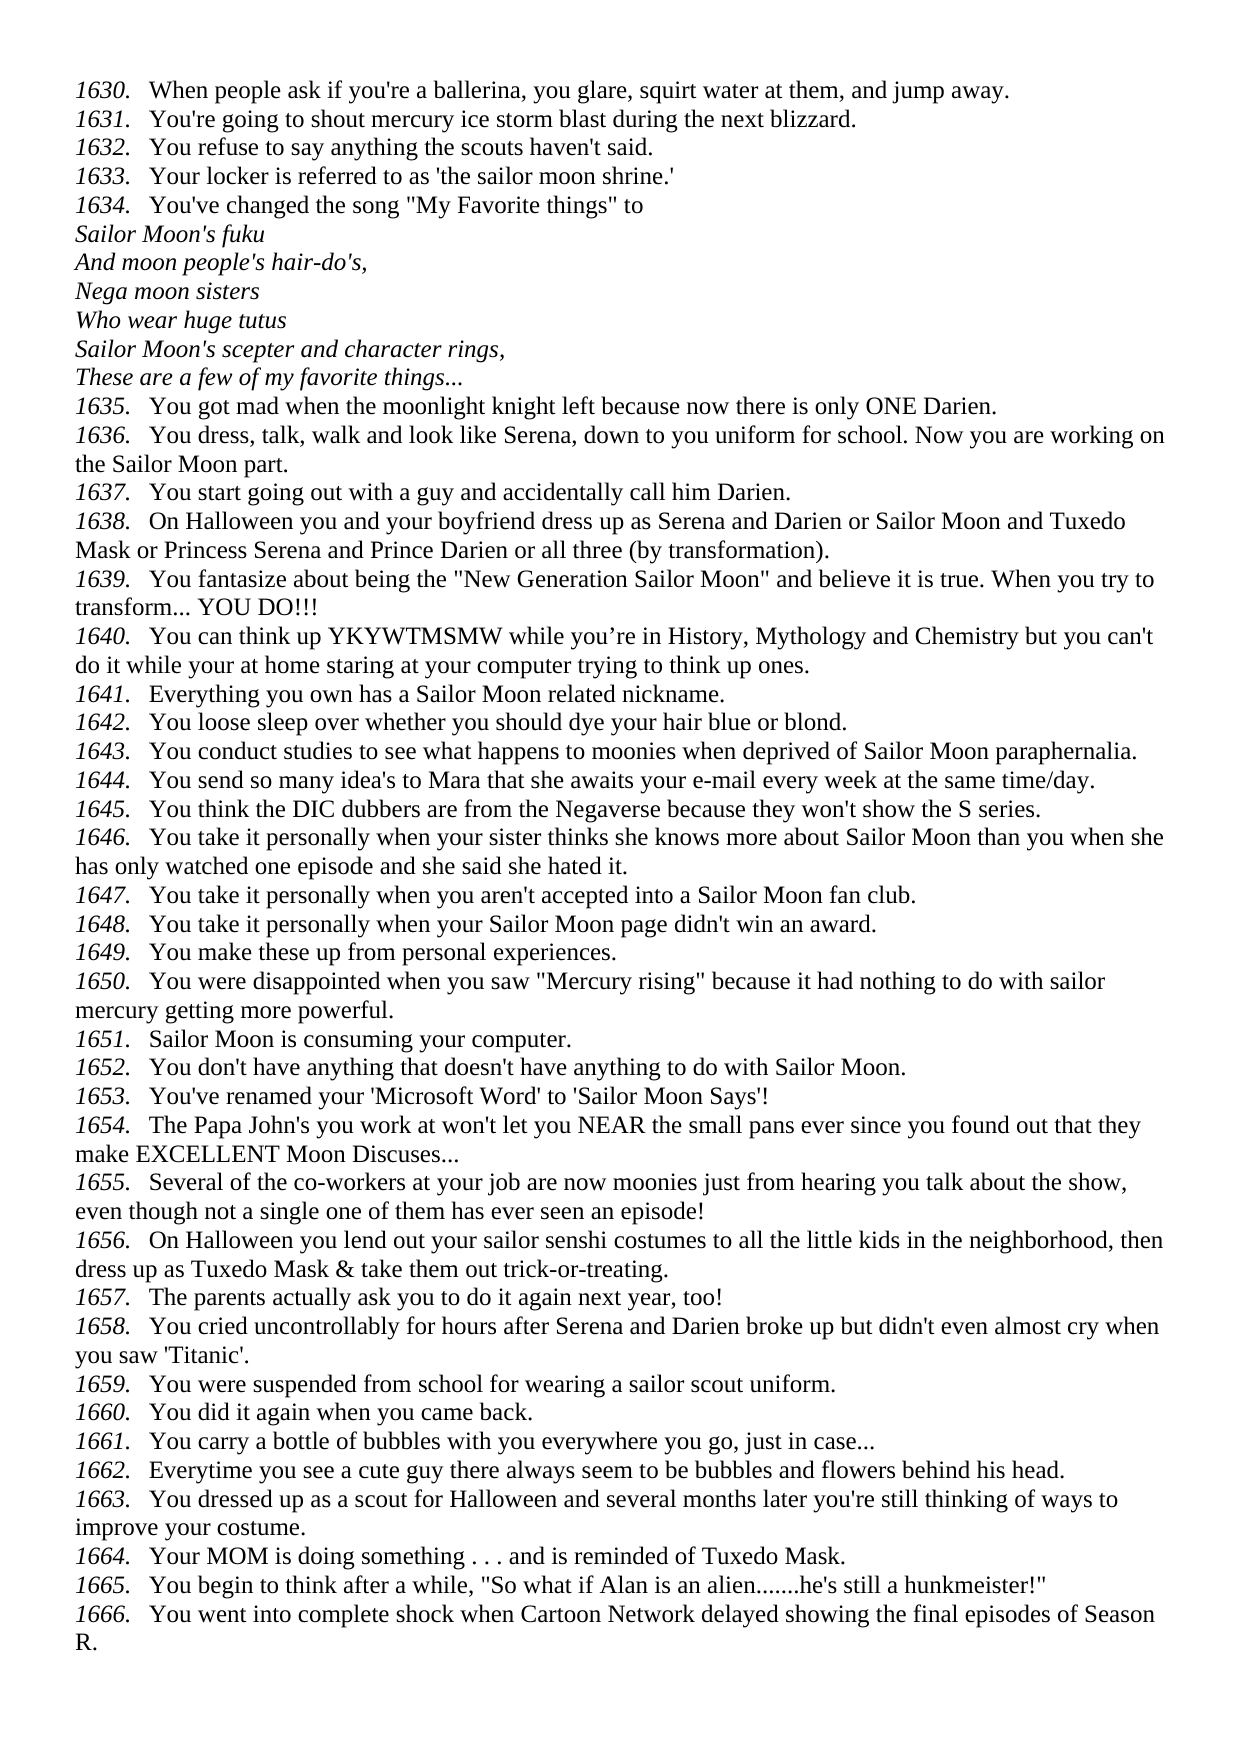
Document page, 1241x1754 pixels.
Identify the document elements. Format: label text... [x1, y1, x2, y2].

list You dress, talk, walk and look like Serena, down to you uniform for school. Now you are working on the Sailor Moon part. [75, 420, 1165, 477]
list Several of the co-workers at your job are now moonies just from hearing you talk about the show, even though not a single one of them has ever seen an episode! [75, 1167, 1165, 1225]
list You take it personally when your Sailor Moon page didn't win an award. [75, 909, 1165, 937]
list You cried uncontrollably for hours after Serena and Darien broke up but didn't even almost cry when you saw 'Titanic'. [75, 1311, 1165, 1369]
list You make these up from personal experiences. [75, 937, 1165, 966]
list You were disappointed when you saw "Mercury rising" because it had nothing to do with sailor mercury getting more powerful. [75, 966, 1165, 1024]
list On Halloween you lend out your sailor senshi costumes to all the little kids in the neighborhood, then dress up as Tuxedo Mask & take them out trick-or-treating. [75, 1225, 1165, 1282]
list You start going out with a guy and accidentally call him Darien. [75, 477, 1165, 506]
list Everything you own has a Sailor Moon related nickname. [75, 679, 1165, 707]
list You did it again when you came back. [75, 1397, 1165, 1426]
list The Papa John's you work at won't let you NEAR the small pans ever since you found out that they make EXCELLENT Moon Discuses... [75, 1110, 1165, 1167]
list You take it personally when you aren't accepted into a Sailor Moon fan club. [75, 880, 1165, 909]
list You carry a bottle of bubbles with you everywhere you go, just in case... [75, 1426, 1165, 1455]
list When people ask if you're a ballerina, you glare, squirt water at them, and jump away. [75, 75, 1165, 104]
list You're going to shout mercury ice storm blast during the next blizzard. [75, 104, 1165, 132]
list You went into complete shock when Cartoon Network delayed showing the final episodes of Season R. [75, 1599, 1165, 1656]
list You dressed up as a scout for Halloween and several months later you're still thinking of ways to improve your costume. [75, 1484, 1165, 1541]
list You've changed the song "My Favorite things" to Sailor Moon's fuku And moon people's hair-do's, Nega moon sisters Who wear huge tutus Sailor Moon's scepter and character rings, These are a few of my favorite things... [75, 190, 1165, 391]
list Everytime you see a cute guy there always seem to be bubbles and flowers behind his head. [75, 1455, 1165, 1484]
list You've renamed your 'Microsoft Word' to 'Sailor Moon Says'! [75, 1081, 1165, 1110]
list You don't have anything that doesn't have anything to do with Sailor Moon. [75, 1052, 1165, 1081]
list Your locker is referred to as 'the sailor moon shrine.' [75, 161, 1165, 190]
list Your MOM is doing something . . . and is reminded of Tuxedo Mask. [75, 1541, 1165, 1570]
list You got mad when the moonlight knight left because now there is only ONE Darien. [75, 391, 1165, 420]
list You send so many idea's to Mara that she awaits your e-mail every week at the same time/day. [75, 765, 1165, 794]
list Sailor Moon is consuming your computer. [75, 1024, 1165, 1052]
list You conduct studies to see what happens to moonies when deprived of Sailor Moon paraphernalia. [75, 736, 1165, 765]
list The parents actually ask you to do it again next year, too! [75, 1282, 1165, 1311]
list You think the DIC dubbers are from the Negaverse because they won't show the S series. [75, 794, 1165, 822]
list On Halloween you and your boyfriend dress up as Serena and Darien or Sailor Moon and Tuxedo Mask or Princess Serena and Prince Darien or all three (by transformation). [75, 506, 1165, 564]
list You were suspended from school for wearing a sailor scout uniform. [75, 1369, 1165, 1397]
list You loose sleep over whether you should dye your hair blue or blond. [75, 707, 1165, 736]
list You fantasize about being the "New Generation Sailor Moon" and believe it is true. When you try to transform... YOU DO!!! [75, 564, 1165, 621]
list You refuse to say anything the scouts haven't said. [75, 132, 1165, 161]
list You can think up YKYWTMSMW while you’re in History, Mythology and Chemistry but you can't do it while your at home staring at your computer trying to think up ones. [75, 621, 1165, 679]
list You take it personally when your sister thinks she knows more about Sailor Moon than you when she has only watched one episode and she said she hated it. [75, 822, 1165, 880]
list You begin to think after a while, "So what if Alan is an alien.......he's still a hunkmeister!" [75, 1570, 1165, 1599]
